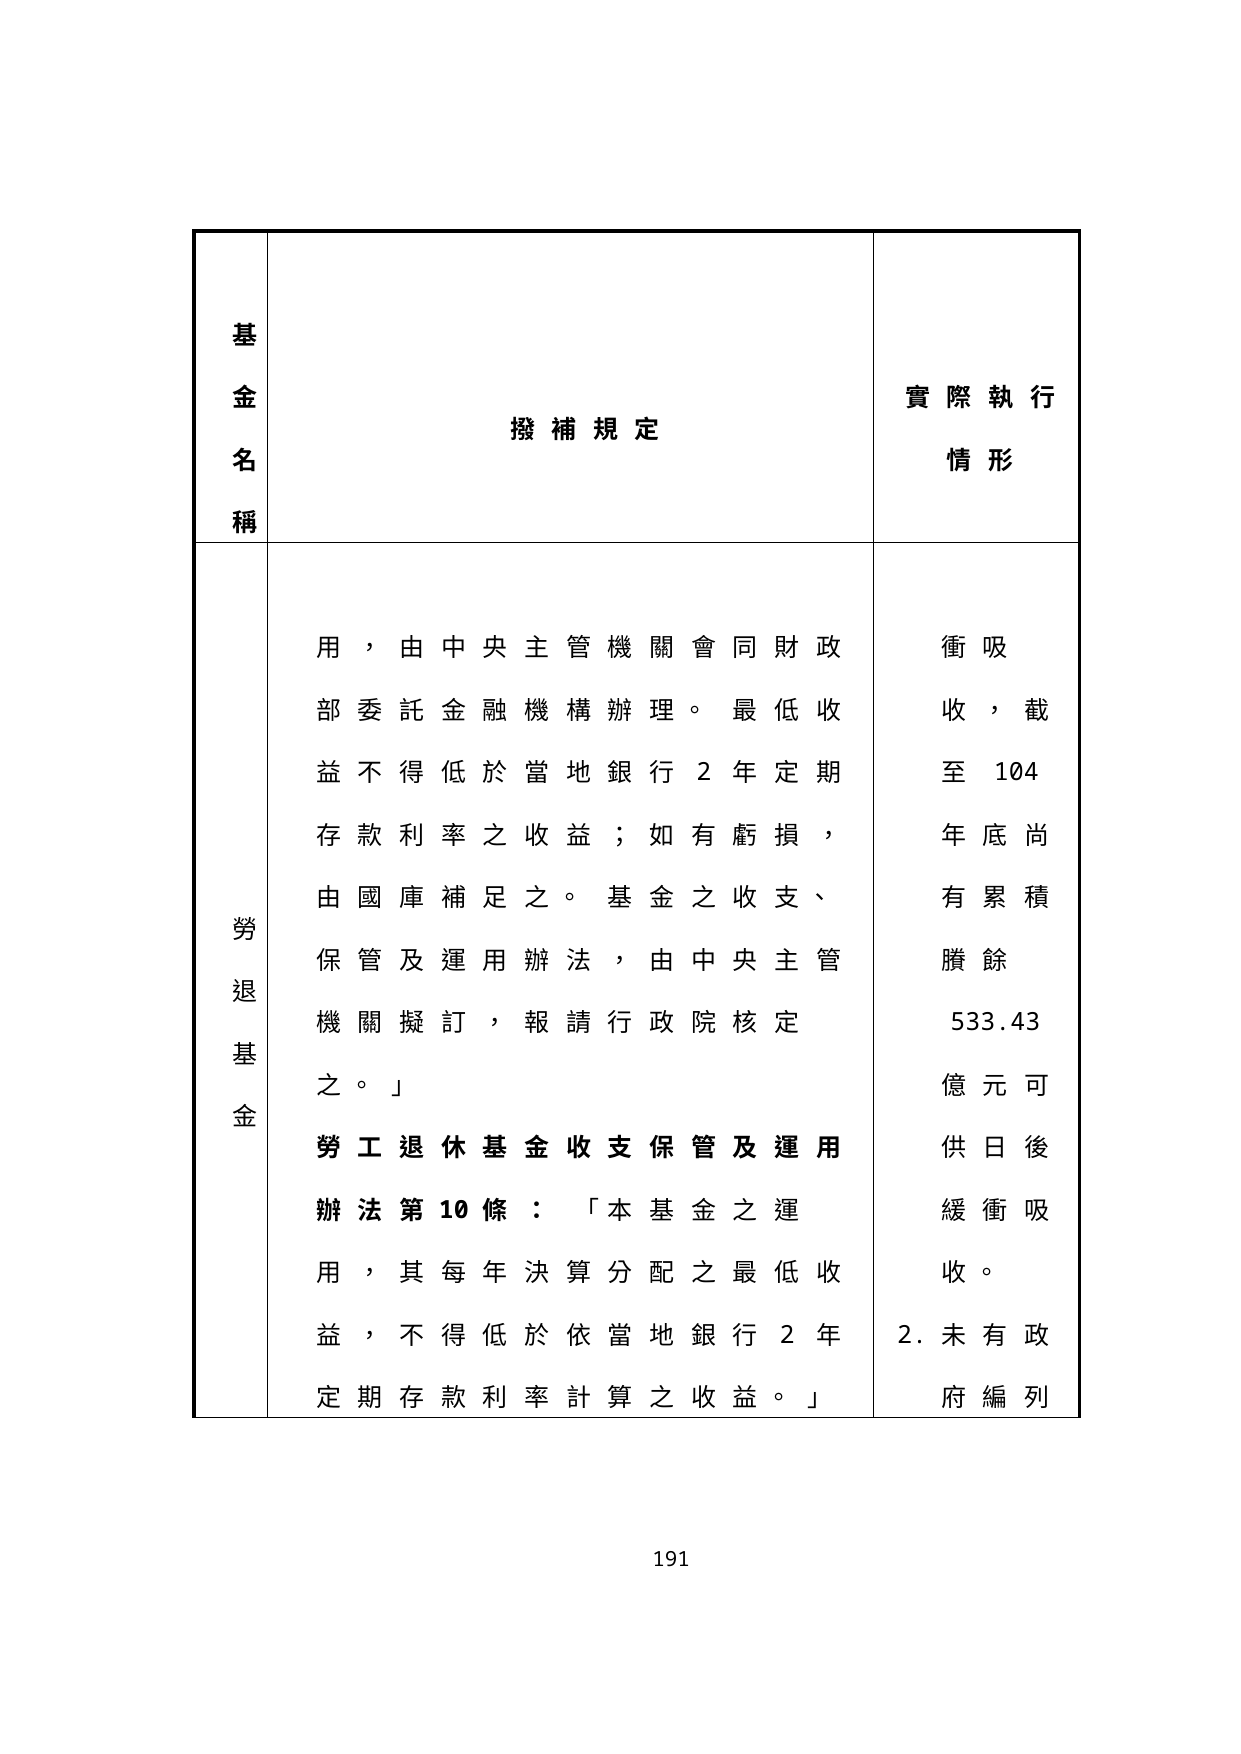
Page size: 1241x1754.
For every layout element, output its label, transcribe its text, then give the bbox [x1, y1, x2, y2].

table_header 撥補規定 [268, 233, 873, 542]
table_cell 用，由中央主管機關會同財政部委託金融機構辦理。最低收益不得低於當地銀行2年定期存款利率之收益；如有虧損，由國庫補足之。基金之收支、保管及運用辦法，由中央主管機關擬訂，報請行政院核定之。」 勞工退休基金收支保管及運用辦法第10條：「本基金之運用，其每年決算分配之最低收益，不得低於依當地銀行2年定期存款利率計算之收益。」 [268, 543, 873, 1417]
table_header 基金名稱 [196, 233, 267, 542]
table_cell 衝吸收，截至104年底尚有累積賸餘533.43億元可供日後緩衝吸收。 2.未有政府編列 [874, 543, 1078, 1417]
table_cell 勞退基金 [196, 543, 267, 1417]
table_header 實際執行情形 [874, 233, 1078, 542]
